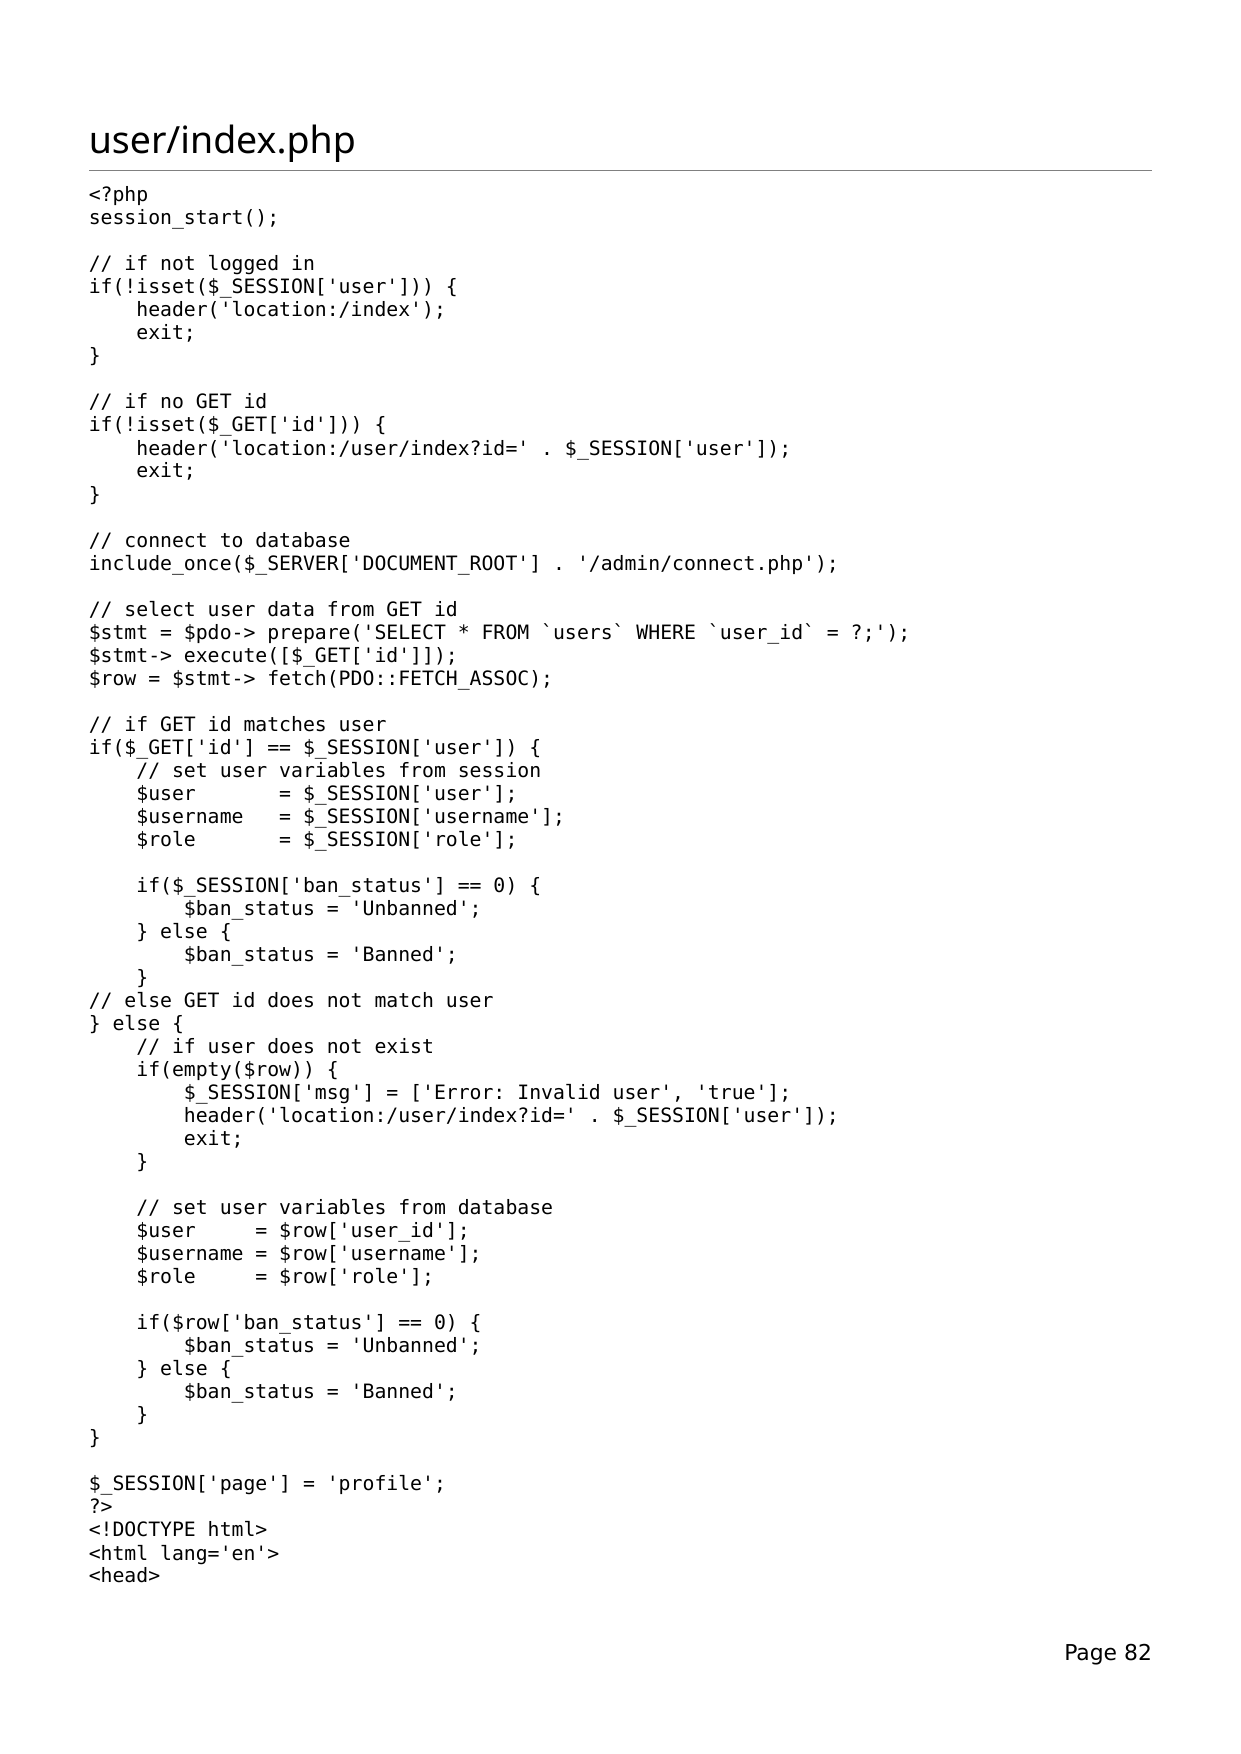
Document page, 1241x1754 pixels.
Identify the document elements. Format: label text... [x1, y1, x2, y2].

text $ban_status = 'Banned'; [88, 1380, 1152, 1403]
text header('location:/index'); [88, 298, 1152, 321]
text // else GET id does not match user [88, 989, 1152, 1012]
text // if no GET id [88, 391, 1152, 413]
text } [88, 1403, 1152, 1426]
text } [88, 966, 1152, 989]
text <!DOCTYPE html> [88, 1518, 1152, 1542]
text $ban_status = 'Unbanned'; [88, 1334, 1152, 1357]
text if(!isset($_GET['id'])) { [88, 413, 1152, 437]
text if(!isset($_SESSION['user'])) { [88, 275, 1152, 298]
text // if GET id matches user [88, 713, 1152, 736]
text if($_SESSION['ban_status'] == 0) { [88, 874, 1152, 897]
text include_once($_SERVER['DOCUMENT_ROOT'] . '/admin/connect.php'); [88, 552, 1152, 575]
text session_start(); [88, 206, 1152, 229]
text } else { [88, 1357, 1152, 1380]
text } [88, 1150, 1152, 1173]
text $row = $stmt-> fetch(PDO::FETCH_ASSOC); [88, 667, 1152, 690]
text exit; [88, 321, 1152, 344]
text $role = $row['role']; [88, 1265, 1152, 1288]
text $ban_status = 'Unbanned'; [88, 897, 1152, 920]
text $ban_status = 'Banned'; [88, 943, 1152, 966]
text $role = $_SESSION['role']; [88, 828, 1152, 851]
text // set user variables from session [88, 759, 1152, 782]
text // connect to database [88, 529, 1152, 552]
text <html lang='en'> [88, 1542, 1152, 1564]
text $user = $row['user_id']; [88, 1219, 1152, 1242]
text // if not logged in [88, 252, 1152, 275]
subtitle user/index.php [88, 113, 1152, 171]
text <head> [88, 1564, 1152, 1588]
text $stmt-> execute([$_GET['id']]); [88, 644, 1152, 667]
text // set user variables from database [88, 1196, 1152, 1219]
text ?> [88, 1496, 1152, 1518]
text header('location:/user/index?id=' . $_SESSION['user']); [88, 437, 1152, 459]
text } else { [88, 1012, 1152, 1035]
text // select user data from GET id [88, 598, 1152, 621]
text } [88, 1426, 1152, 1449]
text $username = $_SESSION['username']; [88, 805, 1152, 828]
text $user = $_SESSION['user']; [88, 782, 1152, 805]
text // if user does not exist [88, 1035, 1152, 1058]
text $_SESSION['page'] = 'profile'; [88, 1472, 1152, 1496]
text exit; [88, 1127, 1152, 1150]
text exit; [88, 459, 1152, 483]
text if(empty($row)) { [88, 1058, 1152, 1081]
text $_SESSION['msg'] = ['Error: Invalid user', 'true']; [88, 1081, 1152, 1104]
text if($_GET['id'] == $_SESSION['user']) { [88, 736, 1152, 759]
text $stmt = $pdo-> prepare('SELECT * FROM `users` WHERE `user_id` = ?;'); [88, 621, 1152, 644]
text <?php [88, 183, 1152, 206]
text if($row['ban_status'] == 0) { [88, 1311, 1152, 1334]
text header('location:/user/index?id=' . $_SESSION['user']); [88, 1104, 1152, 1127]
text } else { [88, 920, 1152, 943]
text $username = $row['username']; [88, 1242, 1152, 1265]
text } [88, 344, 1152, 367]
text } [88, 483, 1152, 506]
